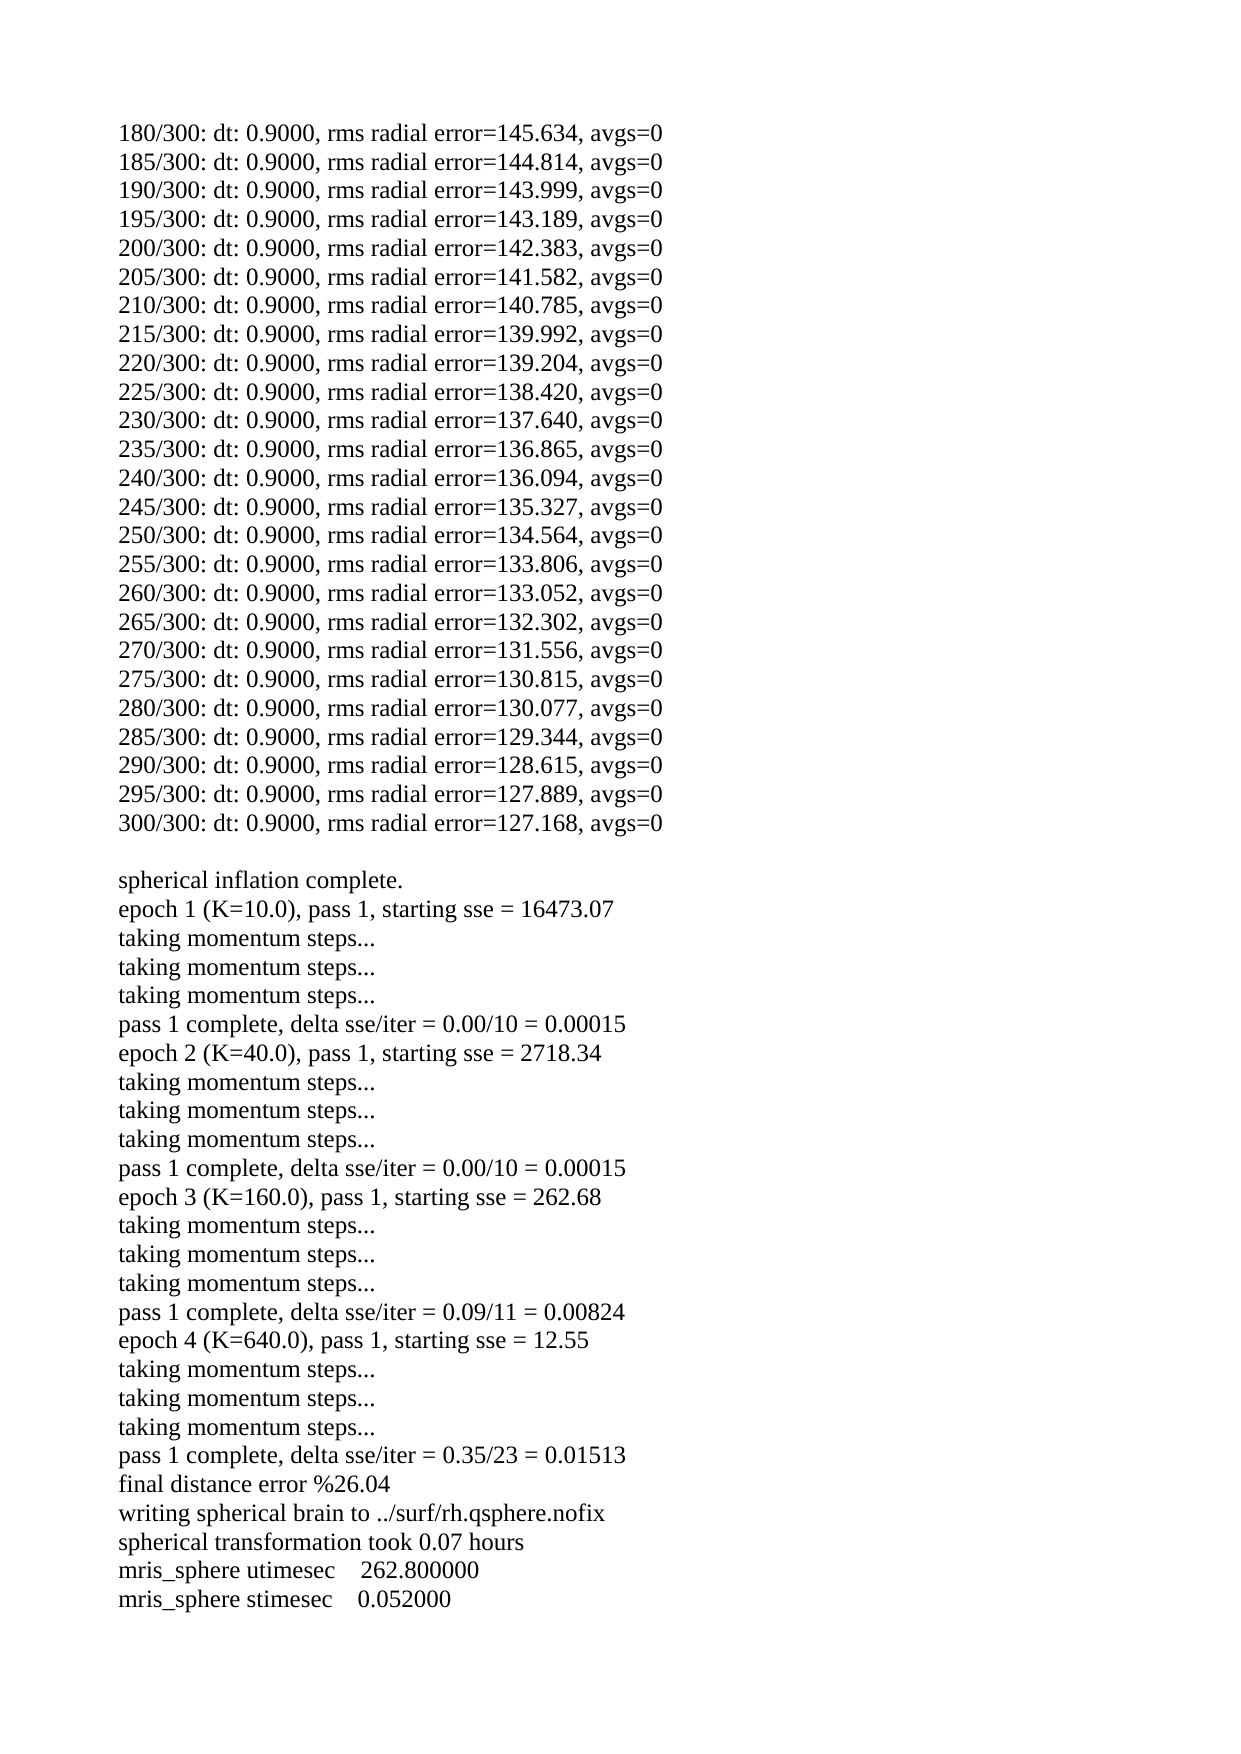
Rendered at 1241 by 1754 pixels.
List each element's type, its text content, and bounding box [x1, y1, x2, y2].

text epoch 1 (K=10.0), pass 1, starting sse = 16473.07 [118, 894, 1122, 923]
text 285/300: dt: 0.9000, rms radial error=129.344, avgs=0 [118, 722, 1122, 751]
text 290/300: dt: 0.9000, rms radial error=128.615, avgs=0 [118, 751, 1122, 779]
text taking momentum steps... [118, 1096, 1122, 1124]
text taking momentum steps... [118, 1268, 1122, 1297]
text taking momentum steps... [118, 923, 1122, 952]
text 270/300: dt: 0.9000, rms radial error=131.556, avgs=0 [118, 636, 1122, 664]
text pass 1 complete, delta sse/iter = 0.09/11 = 0.00824 [118, 1297, 1122, 1326]
text 220/300: dt: 0.9000, rms radial error=139.204, avgs=0 [118, 348, 1122, 377]
text 300/300: dt: 0.9000, rms radial error=127.168, avgs=0 [118, 808, 1122, 837]
text 265/300: dt: 0.9000, rms radial error=132.302, avgs=0 [118, 607, 1122, 636]
text 245/300: dt: 0.9000, rms radial error=135.327, avgs=0 [118, 492, 1122, 521]
text 195/300: dt: 0.9000, rms radial error=143.189, avgs=0 [118, 204, 1122, 233]
text taking momentum steps... [118, 1067, 1122, 1096]
text pass 1 complete, delta sse/iter = 0.00/10 = 0.00015 [118, 1009, 1122, 1038]
text 250/300: dt: 0.9000, rms radial error=134.564, avgs=0 [118, 521, 1122, 549]
text 240/300: dt: 0.9000, rms radial error=136.094, avgs=0 [118, 463, 1122, 492]
text mris_sphere utimesec 262.800000 [118, 1556, 1122, 1584]
text 200/300: dt: 0.9000, rms radial error=142.383, avgs=0 [118, 233, 1122, 262]
text pass 1 complete, delta sse/iter = 0.00/10 = 0.00015 [118, 1153, 1122, 1182]
text 255/300: dt: 0.9000, rms radial error=133.806, avgs=0 [118, 549, 1122, 578]
text 185/300: dt: 0.9000, rms radial error=144.814, avgs=0 [118, 147, 1122, 176]
text 205/300: dt: 0.9000, rms radial error=141.582, avgs=0 [118, 262, 1122, 291]
text taking momentum steps... [118, 1124, 1122, 1153]
text pass 1 complete, delta sse/iter = 0.35/23 = 0.01513 [118, 1441, 1122, 1469]
text 295/300: dt: 0.9000, rms radial error=127.889, avgs=0 [118, 779, 1122, 808]
text 230/300: dt: 0.9000, rms radial error=137.640, avgs=0 [118, 406, 1122, 434]
text epoch 2 (K=40.0), pass 1, starting sse = 2718.34 [118, 1038, 1122, 1067]
text 215/300: dt: 0.9000, rms radial error=139.992, avgs=0 [118, 319, 1122, 348]
text taking momentum steps... [118, 1239, 1122, 1268]
text spherical inflation complete. [118, 866, 1122, 894]
text writing spherical brain to ../surf/rh.qsphere.nofix [118, 1498, 1122, 1527]
text taking momentum steps... [118, 1354, 1122, 1383]
text 235/300: dt: 0.9000, rms radial error=136.865, avgs=0 [118, 434, 1122, 463]
text taking momentum steps... [118, 952, 1122, 981]
text taking momentum steps... [118, 1412, 1122, 1441]
text 275/300: dt: 0.9000, rms radial error=130.815, avgs=0 [118, 664, 1122, 693]
text epoch 3 (K=160.0), pass 1, starting sse = 262.68 [118, 1182, 1122, 1211]
text 225/300: dt: 0.9000, rms radial error=138.420, avgs=0 [118, 377, 1122, 406]
text 190/300: dt: 0.9000, rms radial error=143.999, avgs=0 [118, 176, 1122, 204]
text spherical transformation took 0.07 hours [118, 1527, 1122, 1556]
text 260/300: dt: 0.9000, rms radial error=133.052, avgs=0 [118, 578, 1122, 607]
text epoch 4 (K=640.0), pass 1, starting sse = 12.55 [118, 1326, 1122, 1354]
text taking momentum steps... [118, 1211, 1122, 1239]
text taking momentum steps... [118, 1383, 1122, 1412]
text 210/300: dt: 0.9000, rms radial error=140.785, avgs=0 [118, 291, 1122, 319]
text 280/300: dt: 0.9000, rms radial error=130.077, avgs=0 [118, 693, 1122, 722]
text final distance error %26.04 [118, 1469, 1122, 1498]
text 180/300: dt: 0.9000, rms radial error=145.634, avgs=0 [118, 118, 1122, 147]
text mris_sphere stimesec 0.052000 [118, 1584, 1122, 1613]
text taking momentum steps... [118, 981, 1122, 1009]
